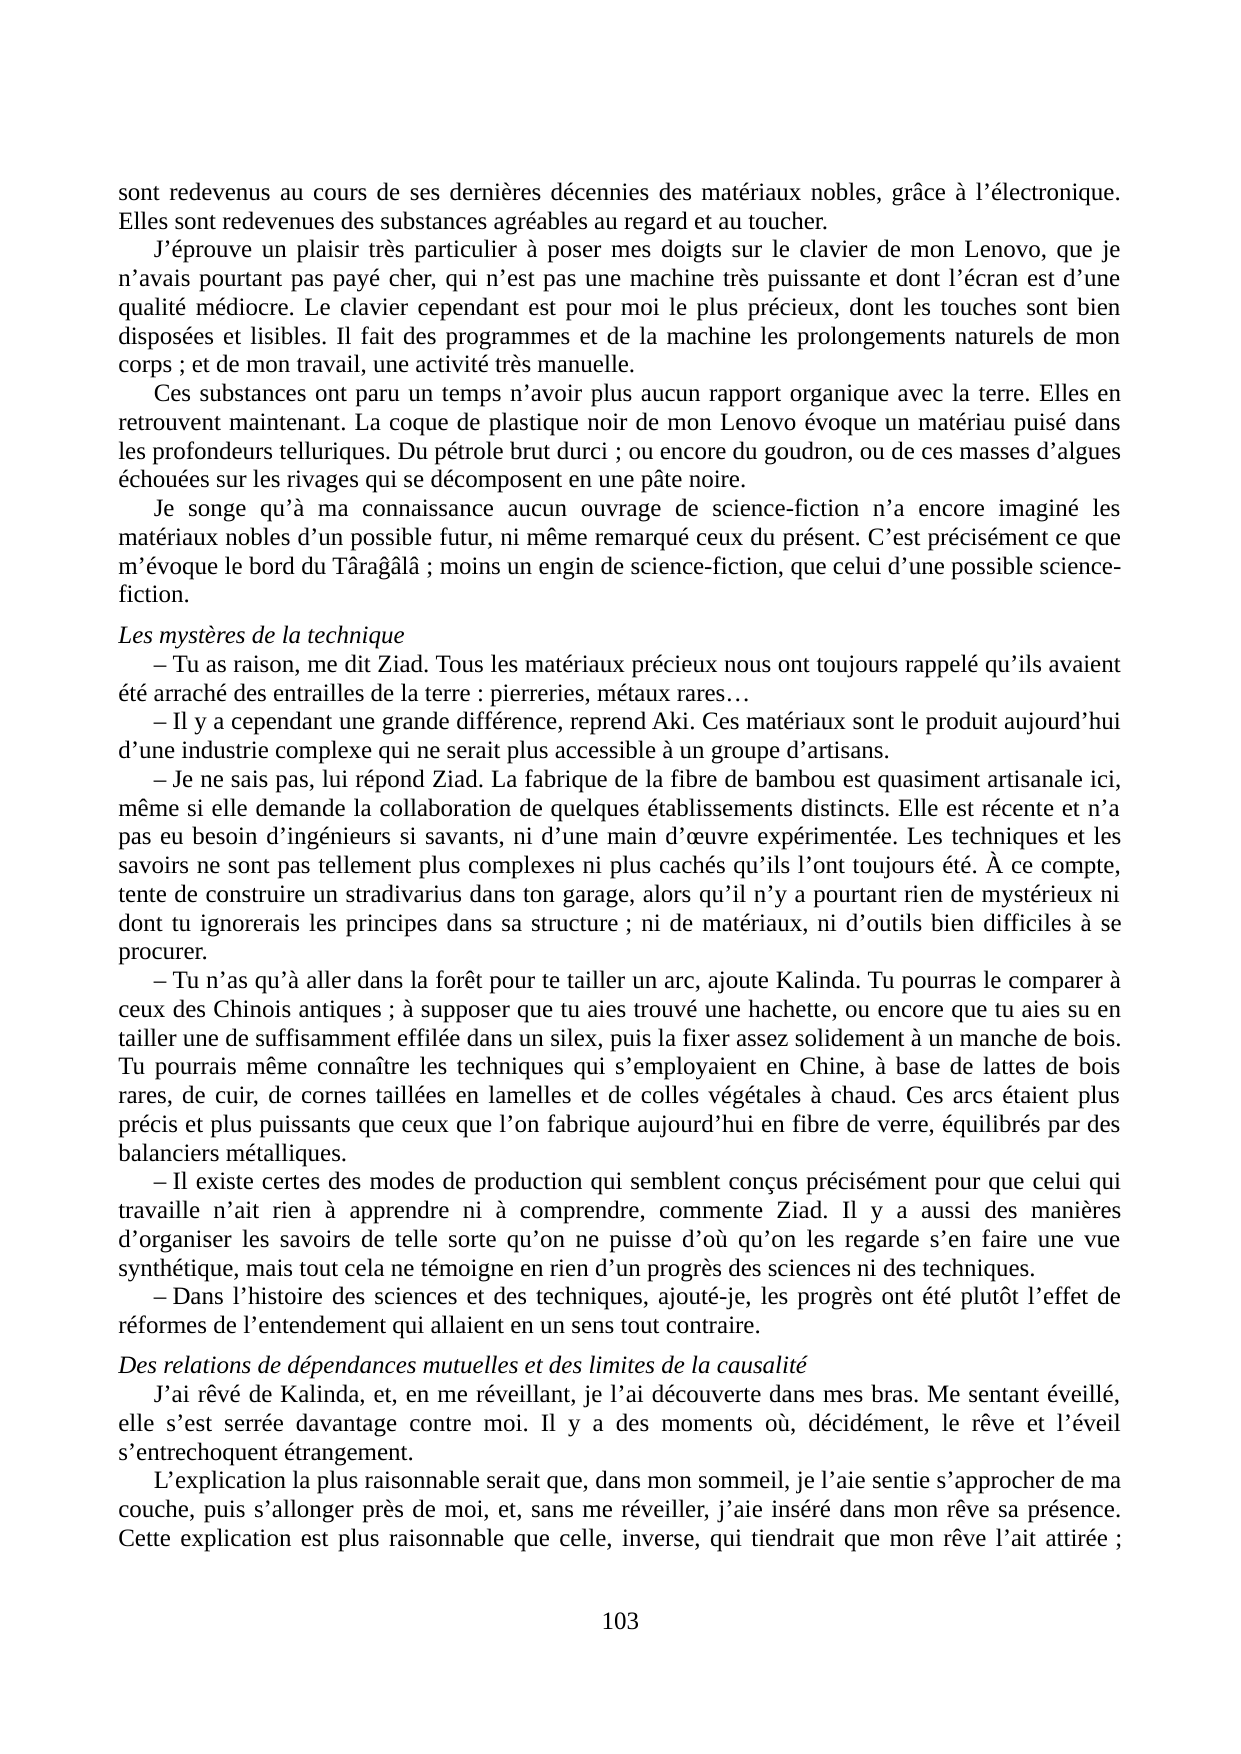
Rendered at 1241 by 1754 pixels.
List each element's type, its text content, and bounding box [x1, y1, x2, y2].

subtitle Les mystères de la technique [118, 620, 1122, 649]
text – Il existe certes des modes de production qui semblent conçus précisément pour que celui qui travaille n’ait rien à apprendre ni à comprendre, commente Ziad. Il y a aussi des manières d’organiser les savoirs de telle sorte qu’on ne puisse d’où qu’on les regarde s’en faire une vue synthétique, mais tout cela ne témoigne en rien d’un progrès des sciences ni des techniques. [118, 1166, 1122, 1281]
subtitle Des relations de dépendances mutuelles et des limites de la causalité [118, 1351, 1122, 1379]
text – Dans l’histoire des sciences et des techniques, ajouté-je, les progrès ont été plutôt l’effet de réformes de l’entendement qui allaient en un sens tout contraire. [118, 1281, 1122, 1339]
text L’explication la plus raisonnable serait que, dans mon sommeil, je l’aie sentie s’approcher de ma couche, puis s’allonger près de moi, et, sans me réveiller, j’aie inséré dans mon rêve sa présence. Cette explication est plus raisonnable que celle, inverse, qui tiendrait que mon rêve l’ait attirée ; [118, 1466, 1122, 1552]
text J’éprouve un plaisir très particulier à poser mes doigts sur le clavier de mon Lenovo, que je n’avais pourtant pas payé cher, qui n’est pas une machine très puissante et dont l’écran est d’une qualité médiocre. Le clavier cependant est pour moi le plus précieux, dont les touches sont bien disposées et lisibles. Il fait des programmes et de la machine les prolongements naturels de mon corps ; et de mon travail, une activité très manuelle. [118, 234, 1122, 378]
text – Tu n’as qu’à aller dans la forêt pour te tailler un arc, ajoute Kalinda. Tu pourras le comparer à ceux des Chinois antiques ; à supposer que tu aies trouvé une hachette, ou encore que tu aies su en tailler une de suffisamment effilée dans un silex, puis la fixer assez solidement à un manche de bois. Tu pourrais même connaître les techniques qui s’employaient en Chine, à base de lattes de bois rares, de cuir, de cornes taillées en lamelles et de colles végétales à chaud. Ces arcs étaient plus précis et plus puissants que ceux que l’on fabrique aujourd’hui en fibre de verre, équilibrés par des balanciers métalliques. [118, 965, 1122, 1166]
text – Il y a cependant une grande différence, reprend Aki. Ces matériaux sont le produit aujourd’hui d’une industrie complexe qui ne serait plus accessible à un groupe d’artisans. [118, 706, 1122, 764]
text – Je ne sais pas, lui répond Ziad. La fabrique de la fibre de bambou est quasiment artisanale ici, même si elle demande la collaboration de quelques établissements distincts. Elle est récente et n’a pas eu besoin d’ingénieurs si savants, ni d’une main d’œuvre expérimentée. Les techniques et les savoirs ne sont pas tellement plus complexes ni plus cachés qu’ils l’ont toujours été. À ce compte, tente de construire un stradivarius dans ton garage, alors qu’il n’y a pourtant rien de mystérieux ni dont tu ignorerais les principes dans sa structure ; ni de matériaux, ni d’outils bien difficiles à se procurer. [118, 764, 1122, 965]
text Je songe qu’à ma connaissance aucun ouvrage de science-fiction n’a encore imaginé les matériaux nobles d’un possible futur, ni même remarqué ceux du présent. C’est précisément ce que m’évoque le bord du Târaĝâlâ ; moins un engin de science-fiction, que celui d’une possible science-fiction. [118, 493, 1122, 608]
text sont redevenus au cours de ses dernières décennies des matériaux nobles, grâce à l’électronique. Elles sont redevenues des substances agréables au regard et au toucher. [118, 177, 1122, 234]
text J’ai rêvé de Kalinda, et, en me réveillant, je l’ai découverte dans mes bras. Me sentant éveillé, elle s’est serrée davantage contre moi. Il y a des moments où, décidément, le rêve et l’éveil s’entrechoquent étrangement. [118, 1379, 1122, 1466]
text Ces substances ont paru un temps n’avoir plus aucun rapport organique avec la terre. Elles en retrouvent maintenant. La coque de plastique noir de mon Lenovo évoque un matériau puisé dans les profondeurs telluriques. Du pétrole brut durci ; ou encore du goudron, ou de ces masses d’algues échouées sur les rivages qui se décomposent en une pâte noire. [118, 378, 1122, 493]
text – Tu as raison, me dit Ziad. Tous les matériaux précieux nous ont toujours rappelé qu’ils avaient été arraché des entrailles de la terre : pierreries, métaux rares… [118, 649, 1122, 706]
